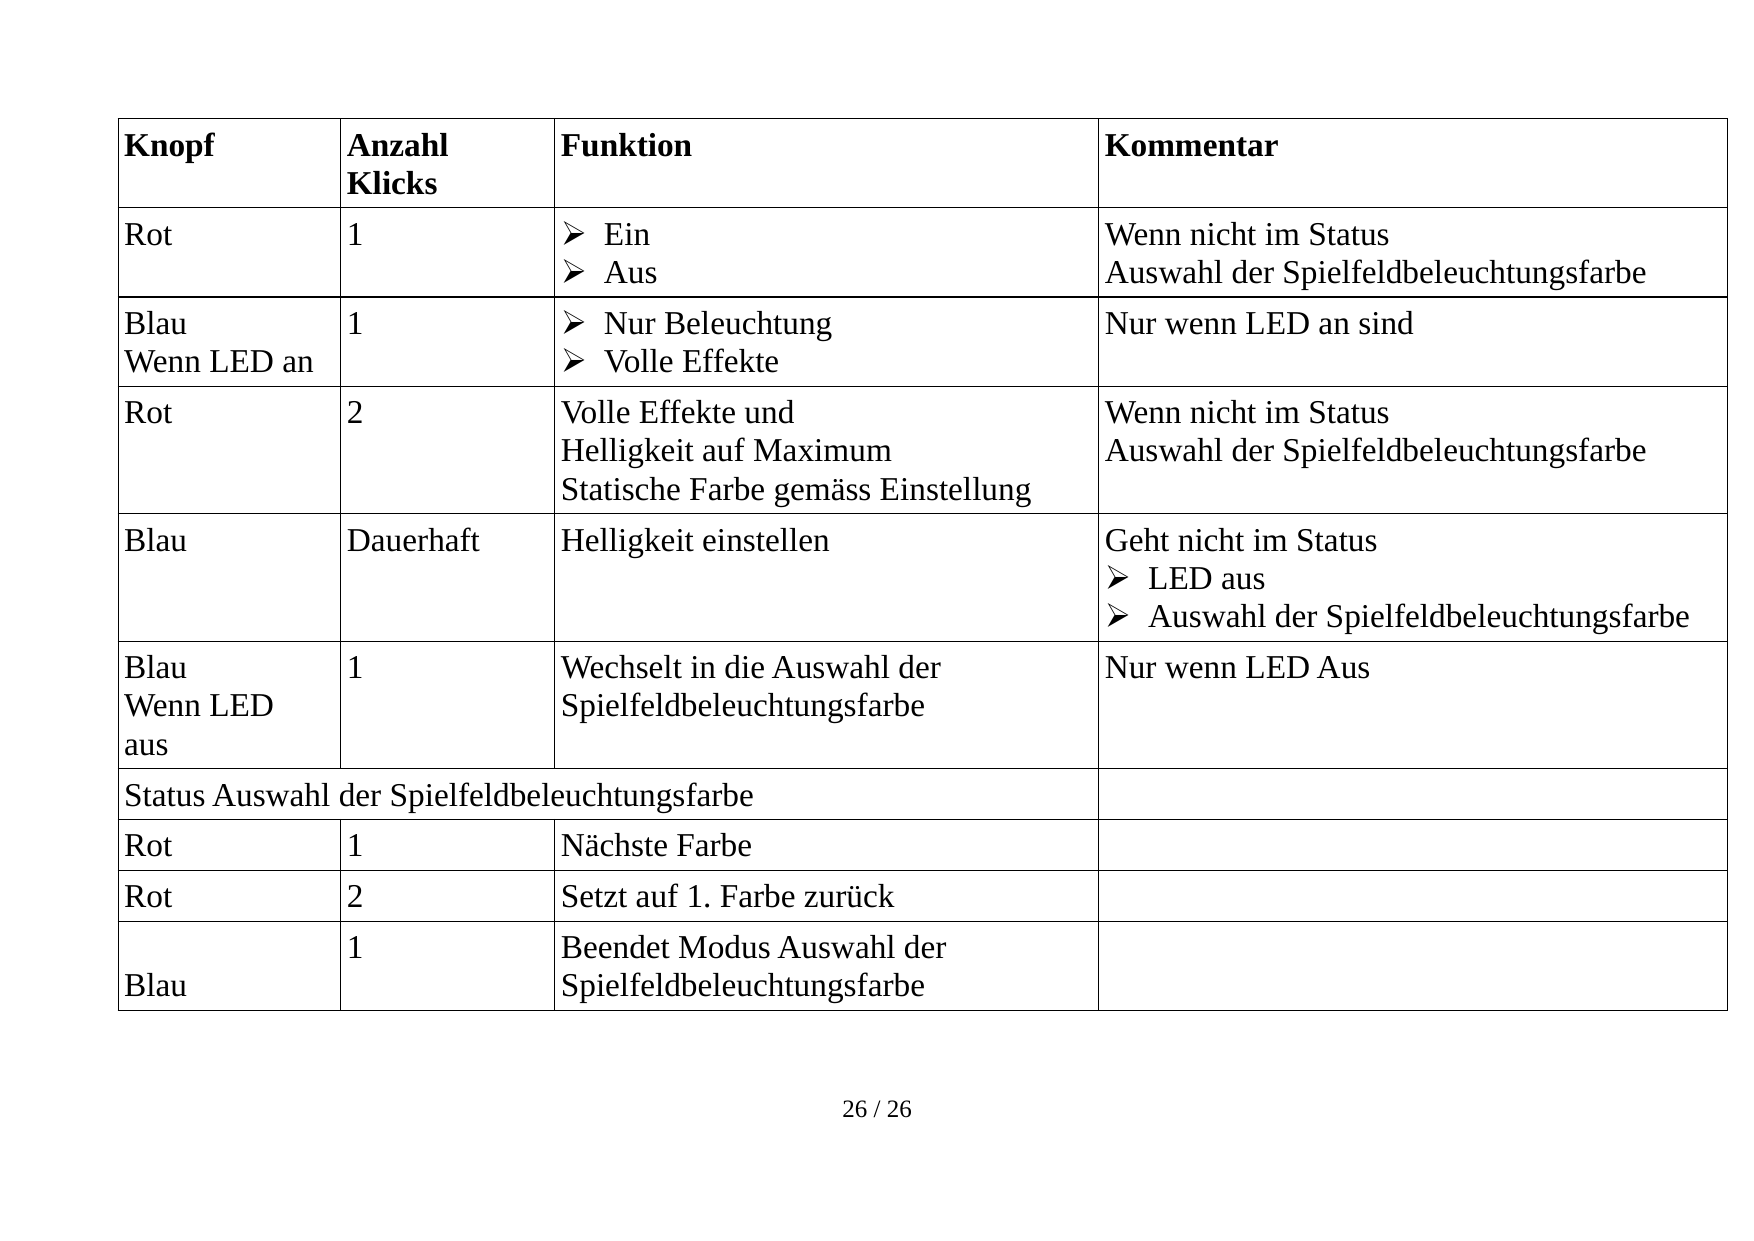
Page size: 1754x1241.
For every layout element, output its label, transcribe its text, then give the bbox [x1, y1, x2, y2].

table_cell [1099, 871, 1727, 921]
table_cell Rot [119, 871, 340, 921]
table_cell Nächste Farbe [555, 820, 1098, 870]
table_cell Nur wenn LED Aus [1099, 642, 1727, 768]
table_cell Nur wenn LED an sind [1099, 298, 1727, 386]
table_cell Helligkeit einstellen [555, 514, 1098, 641]
table_cell Rot [119, 387, 340, 513]
table_header Kommentar [1099, 119, 1727, 207]
table_cell Rot [119, 208, 340, 296]
table_cell Ein Aus [555, 208, 1098, 296]
table_cell 1 [341, 298, 554, 386]
table_cell 1 [341, 922, 554, 1010]
table_cell [1099, 769, 1727, 819]
table_cell [1099, 820, 1727, 870]
table_cell Nur Beleuchtung Volle Effekte [555, 298, 1098, 386]
table_cell Setzt auf 1. Farbe zurück [555, 871, 1098, 921]
table_header Anzahl Klicks [341, 119, 554, 207]
table_cell Blau [119, 514, 340, 641]
table_cell Blau Wenn LED aus [119, 642, 340, 768]
table_cell 2 [341, 871, 554, 921]
table_cell Wenn nicht im Status Auswahl der Spielfeldbeleuchtungsfarbe [1099, 208, 1727, 296]
table_cell Volle Effekte und Helligkeit auf Maximum Statische Farbe gemäss Einstellung [555, 387, 1098, 513]
table_cell Rot [119, 820, 340, 870]
table_cell Beendet Modus Auswahl der Spielfeldbeleuchtungsfarbe [555, 922, 1098, 1010]
table_cell 1 [341, 820, 554, 870]
table_cell 2 [341, 387, 554, 513]
table_cell 1 [341, 208, 554, 296]
table_header Funktion [555, 119, 1098, 207]
table_cell Dauerhaft [341, 514, 554, 641]
table_cell [1099, 922, 1727, 1010]
table_cell Blau Wenn LED an [119, 298, 340, 386]
table_cell Status Auswahl der Spielfeldbeleuchtungsfarbe [119, 769, 1098, 819]
table_cell Wechselt in die Auswahl der Spielfeldbeleuchtungsfarbe [555, 642, 1098, 768]
table_cell Wenn nicht im Status Auswahl der Spielfeldbeleuchtungsfarbe [1099, 387, 1727, 513]
table_cell Geht nicht im Status LED aus Auswahl der Spielfeldbeleuchtungsfarbe [1099, 514, 1727, 641]
table_cell 1 [341, 642, 554, 768]
table_cell Blau [119, 922, 340, 1010]
table_header Knopf [119, 119, 340, 207]
